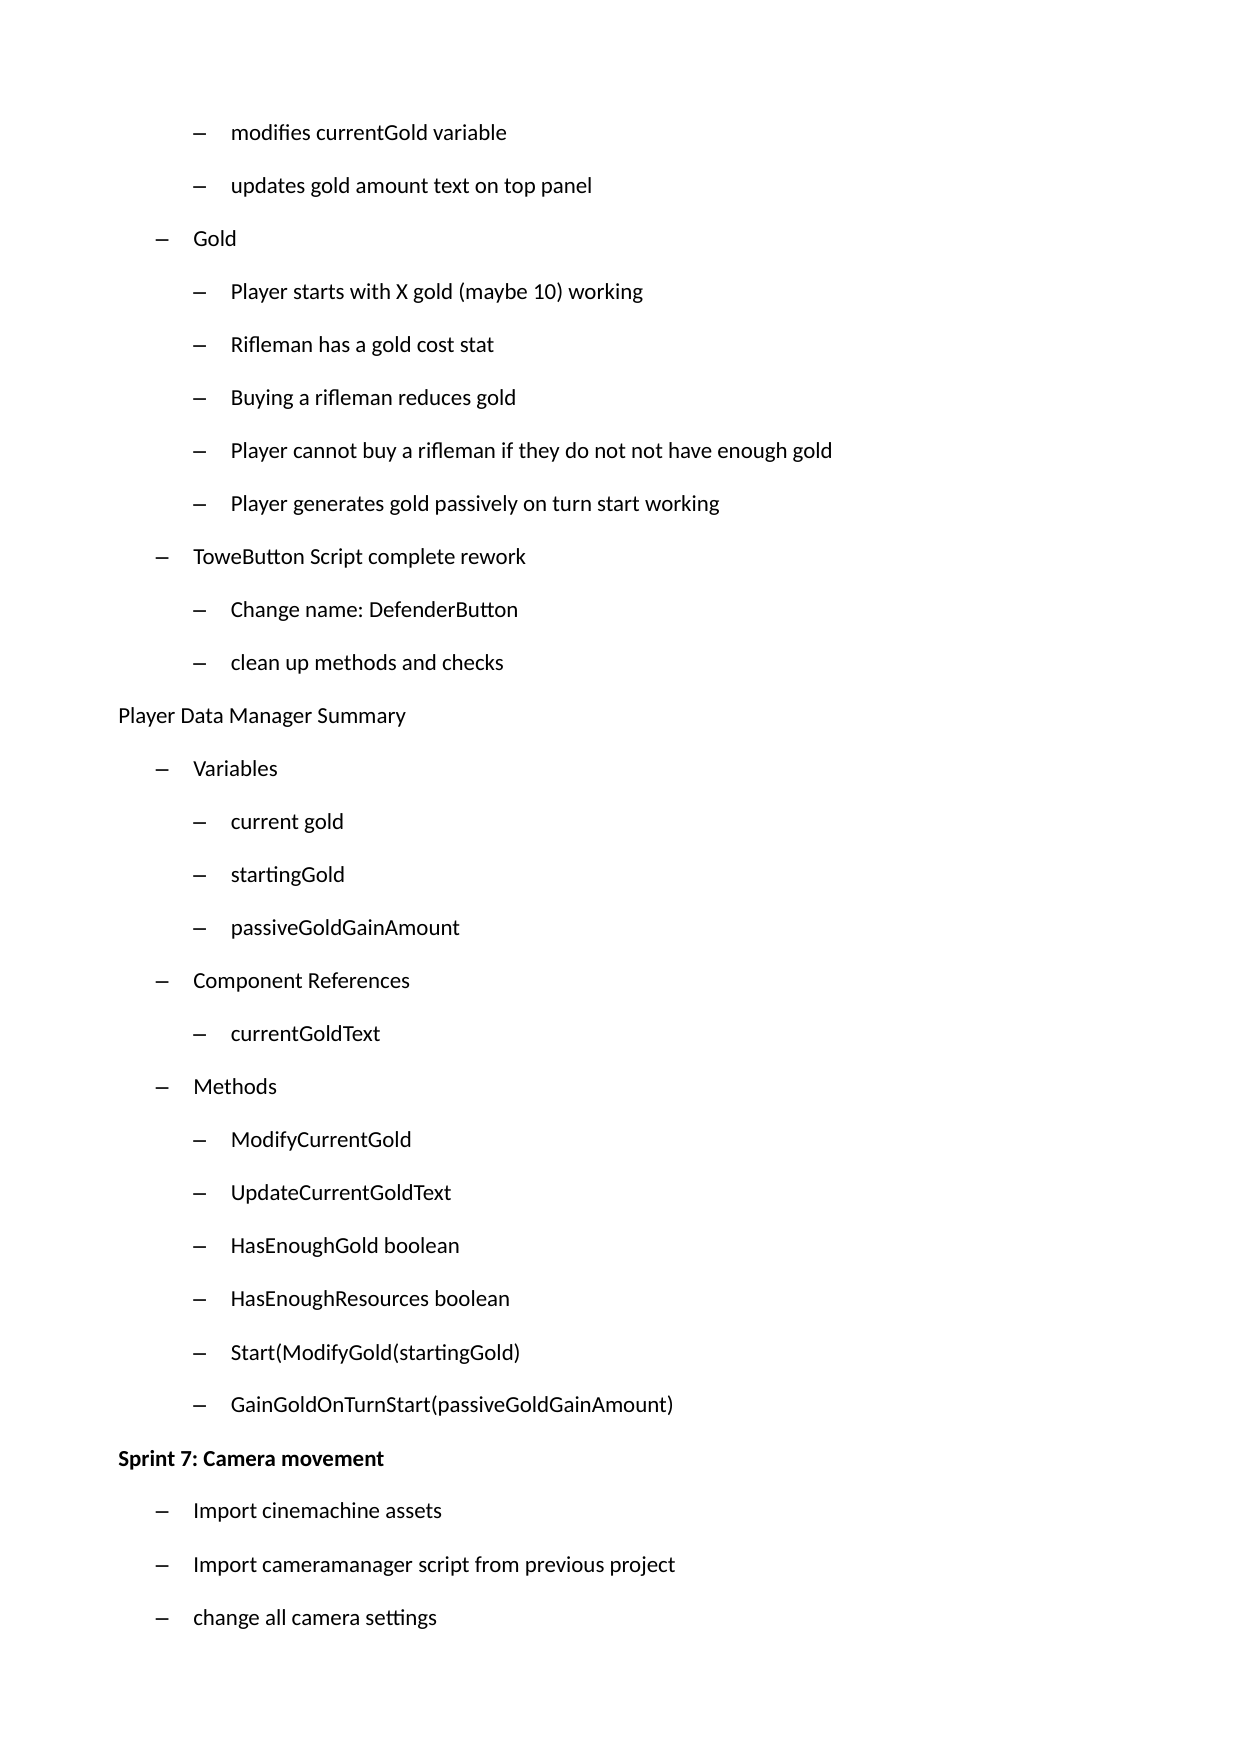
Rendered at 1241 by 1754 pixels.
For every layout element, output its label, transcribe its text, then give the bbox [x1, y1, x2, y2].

list HasEnoughGold boolean [193, 1232, 1122, 1259]
list Player starts with X gold (maybe 10) working [193, 277, 1122, 305]
list Player generates gold passively on turn start working [193, 489, 1122, 517]
list Change name: DefenderButton [193, 595, 1122, 623]
list currentGoldText [193, 1019, 1122, 1047]
list GainGoldOnTurnStart(passiveGoldGainAmount) [193, 1391, 1122, 1419]
list Variables [156, 754, 1122, 782]
text Player Data Manager Summary [118, 701, 1122, 729]
list modifies currentGold variable [193, 118, 1122, 146]
list clean up methods and checks [193, 648, 1122, 676]
list Import cameramanager script from previous project [156, 1550, 1122, 1578]
list ModifyCurrentGold [193, 1126, 1122, 1153]
list startingGold [193, 860, 1122, 888]
list Import cinemachine assets [156, 1497, 1122, 1525]
list UpdateCurrentGoldText [193, 1178, 1122, 1207]
list Player cannot buy a rifleman if they do not not have enough gold [193, 436, 1122, 464]
list Component References [156, 966, 1122, 994]
list Methods [156, 1072, 1122, 1101]
list ToweButton Script complete rework [156, 542, 1122, 570]
list passiveGoldGainAmount [193, 913, 1122, 941]
text Sprint 7: Camera movement [118, 1444, 1122, 1472]
list Rifleman has a gold cost stat [193, 330, 1122, 358]
list Start(ModifyGold(startingGold) [193, 1338, 1122, 1366]
list updates gold amount text on top panel [193, 171, 1122, 199]
list HasEnoughResources boolean [193, 1284, 1122, 1313]
list change all camera settings [156, 1603, 1122, 1631]
list Gold [156, 224, 1122, 252]
list current gold [193, 807, 1122, 835]
list Buying a rifleman reduces gold [193, 383, 1122, 411]
